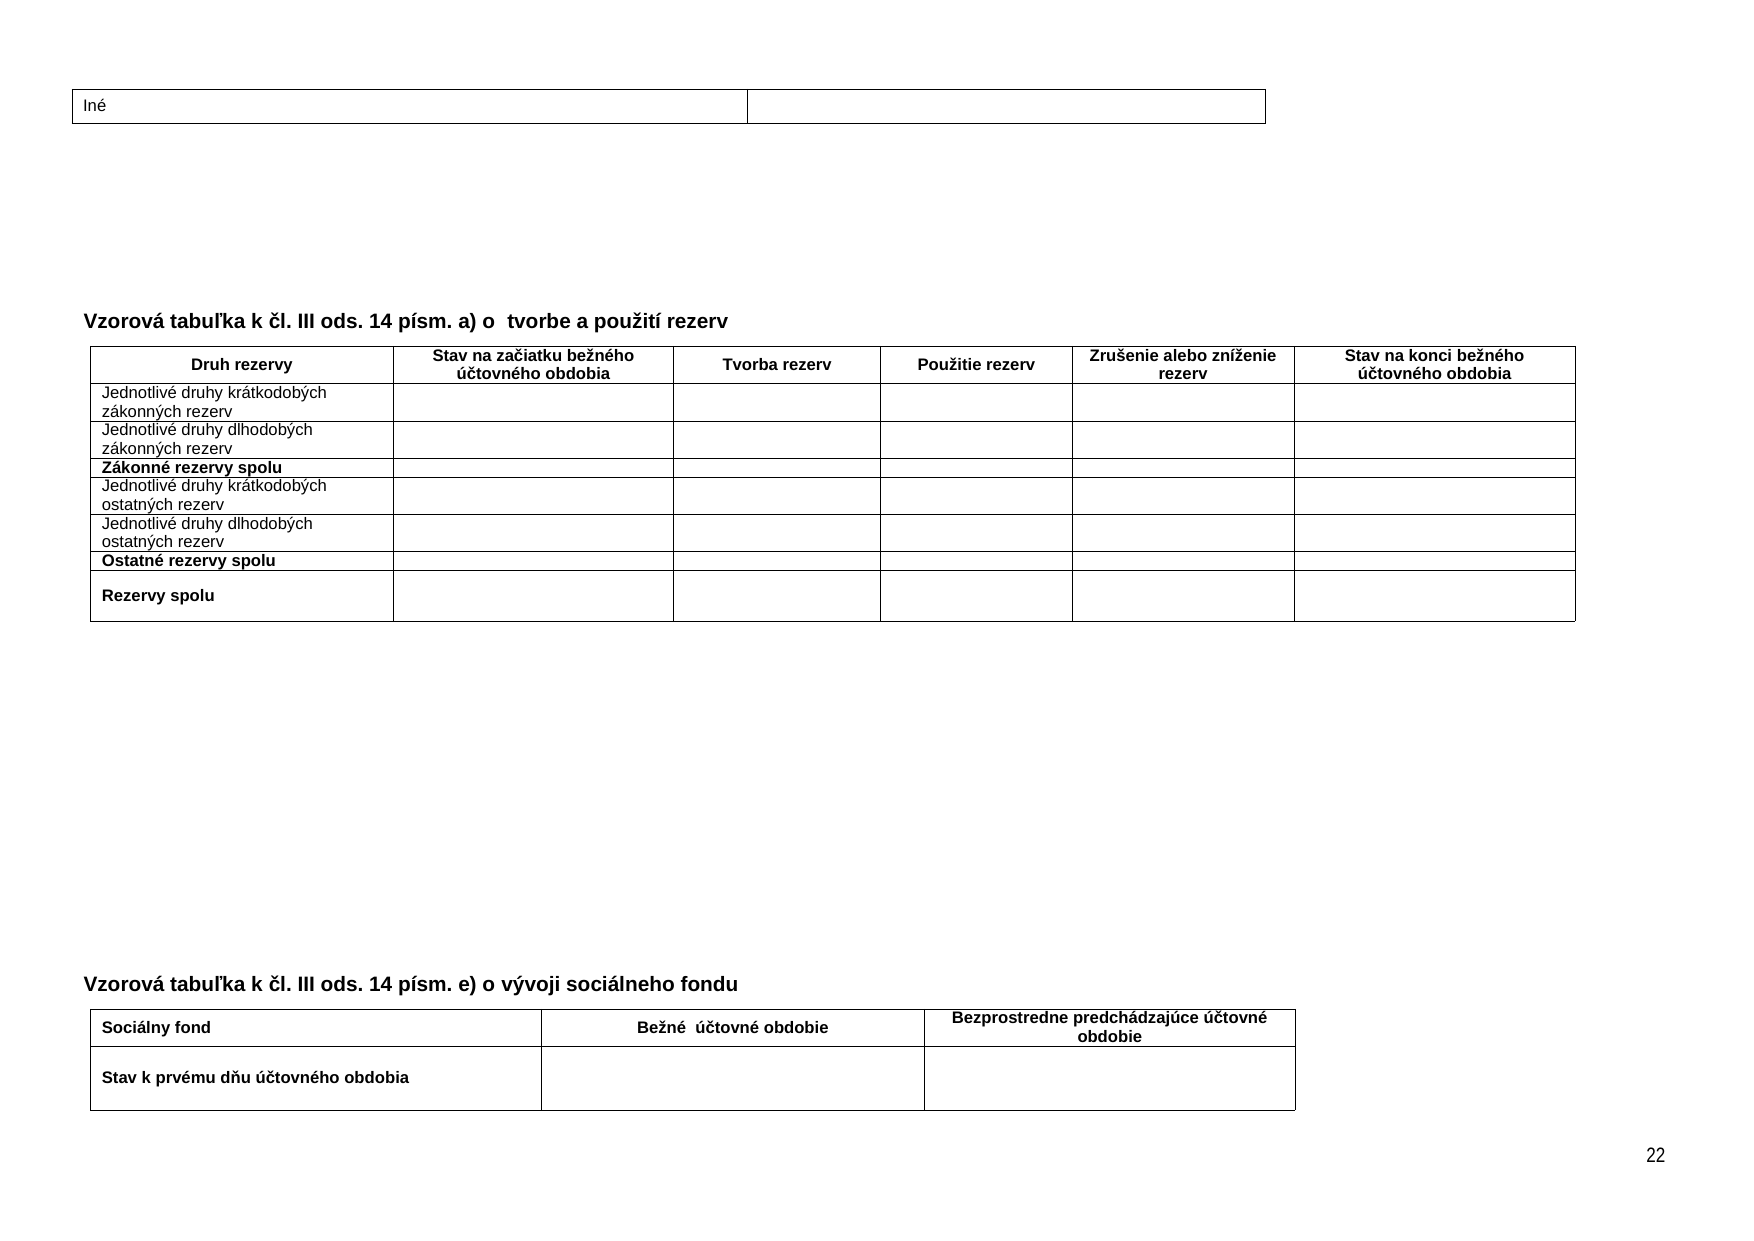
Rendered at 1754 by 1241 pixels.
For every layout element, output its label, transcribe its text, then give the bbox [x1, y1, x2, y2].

table_cell [881, 459, 1072, 477]
table_header Druh rezervy [91, 347, 393, 383]
table_cell [748, 90, 1265, 123]
table_cell [542, 1047, 924, 1110]
table_cell [1073, 552, 1294, 570]
table_cell [674, 552, 880, 570]
table_cell [674, 384, 880, 421]
table_header Stav na začiatku bežného účtovného obdobia [394, 347, 673, 383]
table_cell [674, 459, 880, 477]
table_cell [1295, 515, 1575, 551]
table_cell [394, 384, 673, 421]
table_cell [1295, 422, 1575, 458]
text Vzorová tabuľka k čl. III ods. 14 písm. e) o vývoji sociálneho fondu [83, 973, 1665, 996]
table_cell [394, 478, 673, 514]
table_cell [394, 571, 673, 621]
table_cell Iné [73, 90, 747, 123]
table_cell [881, 384, 1072, 421]
table_cell Jednotlivé druhy krátkodobých ostatných rezerv [91, 478, 393, 514]
table_cell [674, 571, 880, 621]
table_cell Ostatné rezervy spolu [91, 552, 393, 570]
table_cell [674, 422, 880, 458]
text Vzorová tabuľka k čl. III ods. 14 písm. a) o tvorbe a použití rezerv [83, 310, 1665, 333]
table_cell [1073, 459, 1294, 477]
table_cell [394, 459, 673, 477]
table_cell [394, 515, 673, 551]
table_cell [1295, 384, 1575, 421]
table_header Bežné účtovné obdobie [542, 1010, 924, 1046]
table_cell [881, 478, 1072, 514]
table_cell Jednotlivé druhy krátkodobých zákonných rezerv [91, 384, 393, 421]
table_header Sociálny fond [91, 1010, 541, 1046]
table_cell [394, 422, 673, 458]
table_cell [925, 1047, 1295, 1110]
table_cell [674, 515, 880, 551]
table_cell [1295, 459, 1575, 477]
table_header Bezprostredne predchádzajúce účtovné obdobie [925, 1010, 1295, 1046]
table_header Tvorba rezerv [674, 347, 880, 383]
table_cell [394, 552, 673, 570]
table_cell [1295, 478, 1575, 514]
table_header Stav na konci bežného účtovného obdobia [1295, 347, 1575, 383]
table_cell [1295, 571, 1575, 621]
table_cell [881, 571, 1072, 621]
table_header Použitie rezerv [881, 347, 1072, 383]
table_cell Jednotlivé druhy dlhodobých ostatných rezerv [91, 515, 393, 551]
table_cell [674, 478, 880, 514]
table_cell [1073, 384, 1294, 421]
table_cell Stav k prvému dňu účtovného obdobia [91, 1047, 541, 1110]
table_cell [881, 422, 1072, 458]
table_cell Zákonné rezervy spolu [91, 459, 393, 477]
table_header Zrušenie alebo zníženie rezerv [1073, 347, 1294, 383]
table_cell Jednotlivé druhy dlhodobých zákonných rezerv [91, 422, 393, 458]
table_cell Rezervy spolu [91, 571, 393, 621]
table_cell [1073, 478, 1294, 514]
table_cell [881, 552, 1072, 570]
table_cell [1295, 552, 1575, 570]
table_cell [1073, 422, 1294, 458]
table_cell [1073, 571, 1294, 621]
table_cell [1073, 515, 1294, 551]
table_cell [881, 515, 1072, 551]
